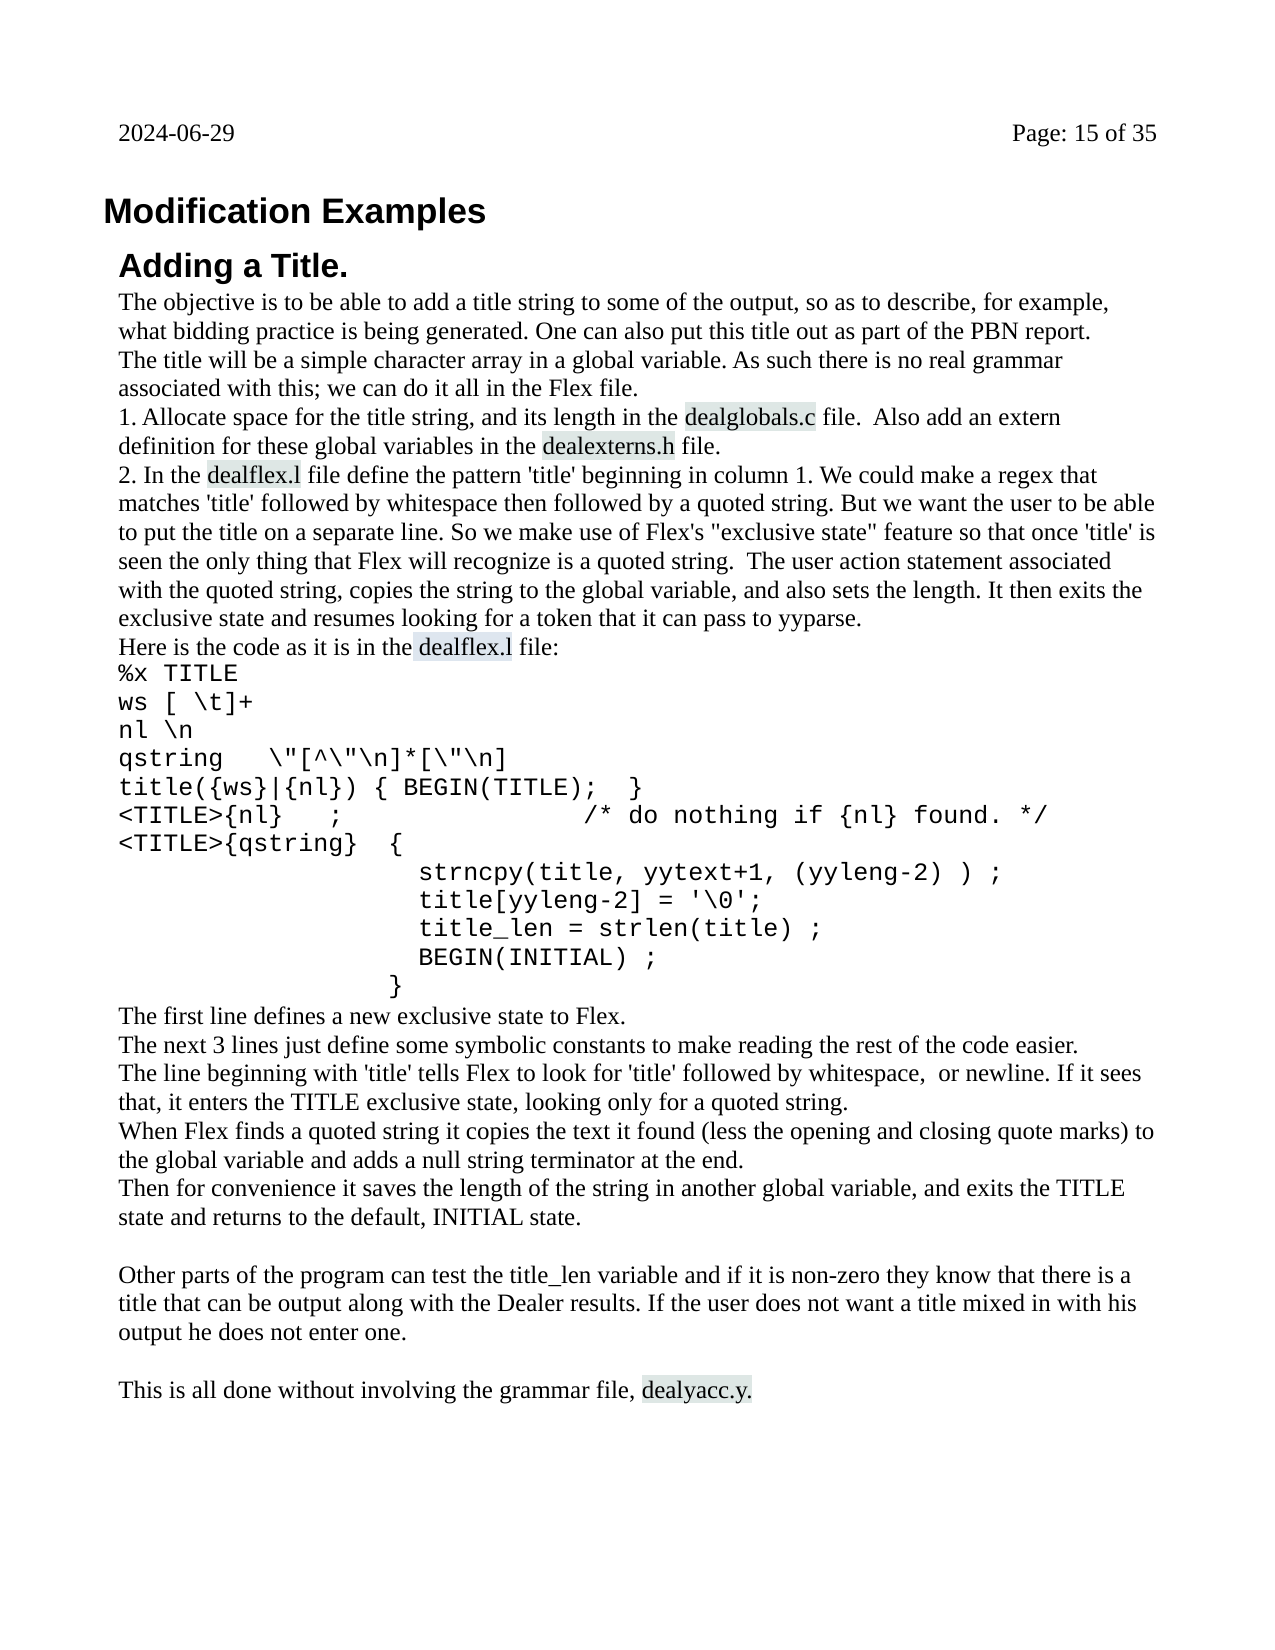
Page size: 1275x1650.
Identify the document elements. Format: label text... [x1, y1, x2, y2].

text 1. Allocate space for the title string, and its length in the dealglobals.c file. Also add an extern definition for these global variables in the dealexterns.h file. [118, 402, 1157, 460]
text qstring \"[^\"\n]*[\"\n] [118, 746, 1157, 774]
subtitle Modification Examples [103, 190, 1157, 231]
text title_len = strlen(title) ; [118, 916, 1157, 944]
text The objective is to be able to add a title string to some of the output, so as to describe, for example, what bidding practice is being generated. One can also put this title out as part of the PBN report. [118, 287, 1157, 345]
text title[yyleng-2] = '\0'; [118, 888, 1157, 916]
text The line beginning with 'title' tells Flex to look for 'title' followed by whitespace, or newline. If it sees that, it enters the TITLE exclusive state, looking only for a quoted string. When Flex finds a quoted string it copies the text it found (less the opening and closing quote marks) to the global variable and adds a null string terminator at the end. [118, 1058, 1157, 1173]
text Then for convenience it saves the length of the string in another global variable, and exits the TITLE state and returns to the default, INITIAL state. [118, 1173, 1157, 1231]
text <TITLE>{qstring} { [118, 831, 1157, 859]
text Other parts of the program can test the title_len variable and if it is non-zero they know that there is a title that can be output along with the Dealer results. If the user does not want a title mixed in with his output he does not enter one. [118, 1260, 1157, 1346]
text The first line defines a new exclusive state to Flex. [118, 1001, 1157, 1030]
text strncpy(title, yytext+1, (yyleng-2) ) ; [118, 859, 1157, 888]
text 2. In the dealflex.l file define the pattern 'title' beginning in column 1. We could make a regex that matches 'title' followed by whitespace then followed by a quoted string. But we want the user to be able to put the title on a separate line. So we make use of Flex's "exclusive state" feature so that once 'title' is seen the only thing that Flex will recognize is a quoted string. The user action statement associated with the quoted string, copies the string to the global variable, and also sets the length. It then exits the exclusive state and resumes looking for a token that it can pass to yyparse. [118, 460, 1157, 632]
text The next 3 lines just define some symbolic constants to make reading the rest of the code easier. [118, 1030, 1157, 1058]
text The title will be a simple character array in a global variable. As such there is no real grammar associated with this; we can do it all in the Flex file. [118, 345, 1157, 402]
text ws [ \t]+ [118, 689, 1157, 718]
text Here is the code as it is in the dealflex.l file: [118, 632, 1157, 661]
text nl \n [118, 718, 1157, 746]
subtitle Adding a Title. [118, 246, 1157, 284]
text } [118, 973, 1157, 1001]
text This is all done without involving the grammar file, dealyacc.y. [118, 1375, 1157, 1403]
text <TITLE>{nl} ; /* do nothing if {nl} found. */ [118, 803, 1157, 831]
text %x TITLE [118, 661, 1157, 689]
text title({ws}|{nl}) { BEGIN(TITLE); } [118, 774, 1157, 803]
text BEGIN(INITIAL) ; [118, 944, 1157, 973]
